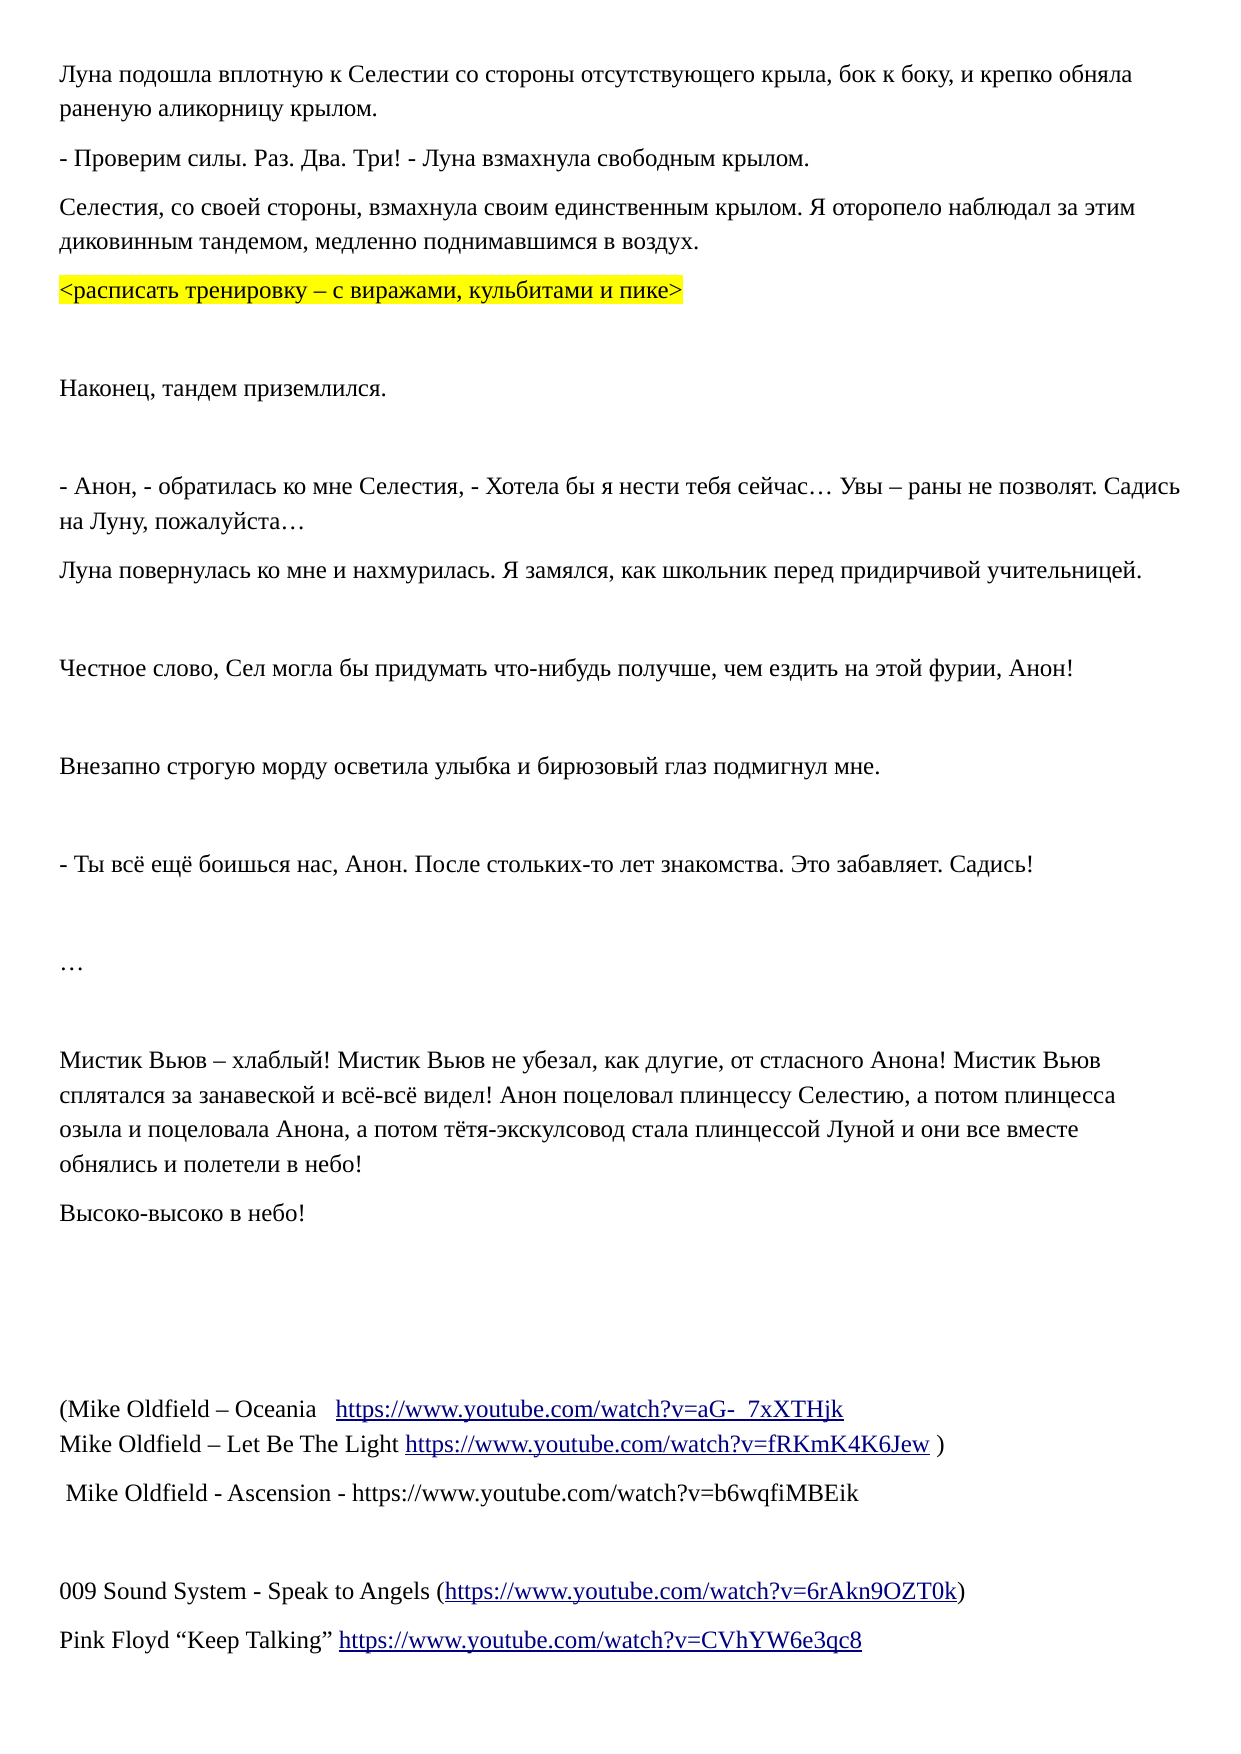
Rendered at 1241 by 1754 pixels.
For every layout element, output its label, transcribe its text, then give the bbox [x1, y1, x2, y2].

text 009 Sound System - Speak to Angels (https://www.youtube.com/watch?v=6rAkn9OZT0k) [59, 1576, 1181, 1605]
text Луна повернулась ко мне и нахмурилась. Я замялся, как школьник перед придирчивой учительницей. [59, 555, 1181, 584]
text <расписать тренировку – с виражами, кульбитами и пике> [59, 275, 1181, 304]
text … [59, 947, 1181, 976]
text Внезапно строгую морду осветила улыбка и бирюзовый глаз подмигнул мне. [59, 751, 1181, 780]
text Селестия, со своей стороны, взмахнула своим единственным крылом. Я оторопело наблюдал за этим диковинным тандемом, медленно поднимавшимся в воздух. [59, 192, 1181, 255]
text Луна подошла вплотную к Селестии со стороны отсутствующего крыла, бок к боку, и крепко обняла раненую аликорницу крылом. [59, 59, 1181, 122]
text (Mike Oldfield – Oceania https://www.youtube.com/watch?v=aG-_7xXTHjk Mike Oldfield – Let Be The Light https://www.youtube.com/watch?v=fRKmK4K6Jew ) [59, 1394, 1181, 1458]
text Pink Floyd “Keep Talking” https://www.youtube.com/watch?v=CVhYW6e3qc8 [59, 1625, 1181, 1654]
text - Ты всё ещё боишься нас, Анон. После стольких-то лет знакомства. Это забавляет. Садись! [59, 849, 1181, 878]
text Наконец, тандем приземлился. [59, 373, 1181, 402]
text Mike Oldfield - Ascension - https://www.youtube.com/watch?v=b6wqfiMBEik [59, 1478, 1181, 1507]
text - Анон, - обратилась ко мне Селестия, - Хотела бы я нести тебя сейчас… Увы – раны не позволят. Садись на Луну, пожалуйста… [59, 471, 1181, 535]
text Честное слово, Сел могла бы придумать что-нибудь получше, чем ездить на этой фурии, Анон! [59, 653, 1181, 682]
text Высоко-высоко в небо! [59, 1198, 1181, 1227]
text - Проверим силы. Раз. Два. Три! - Луна взмахнула свободным крылом. [59, 143, 1181, 171]
text Мистик Вьюв – хлаблый! Мистик Вьюв не убезал, как длугие, от стласного Анона! Мистик Вьюв сплятался за занавеской и всё-всё видел! Анон поцеловал плинцессу Селестию, а потом плинцесса озыла и поцеловала Анона, а потом тётя-экскулсовод стала плинцессой Луной и они все вместе обнялись и полетели в небо! [59, 1046, 1181, 1178]
